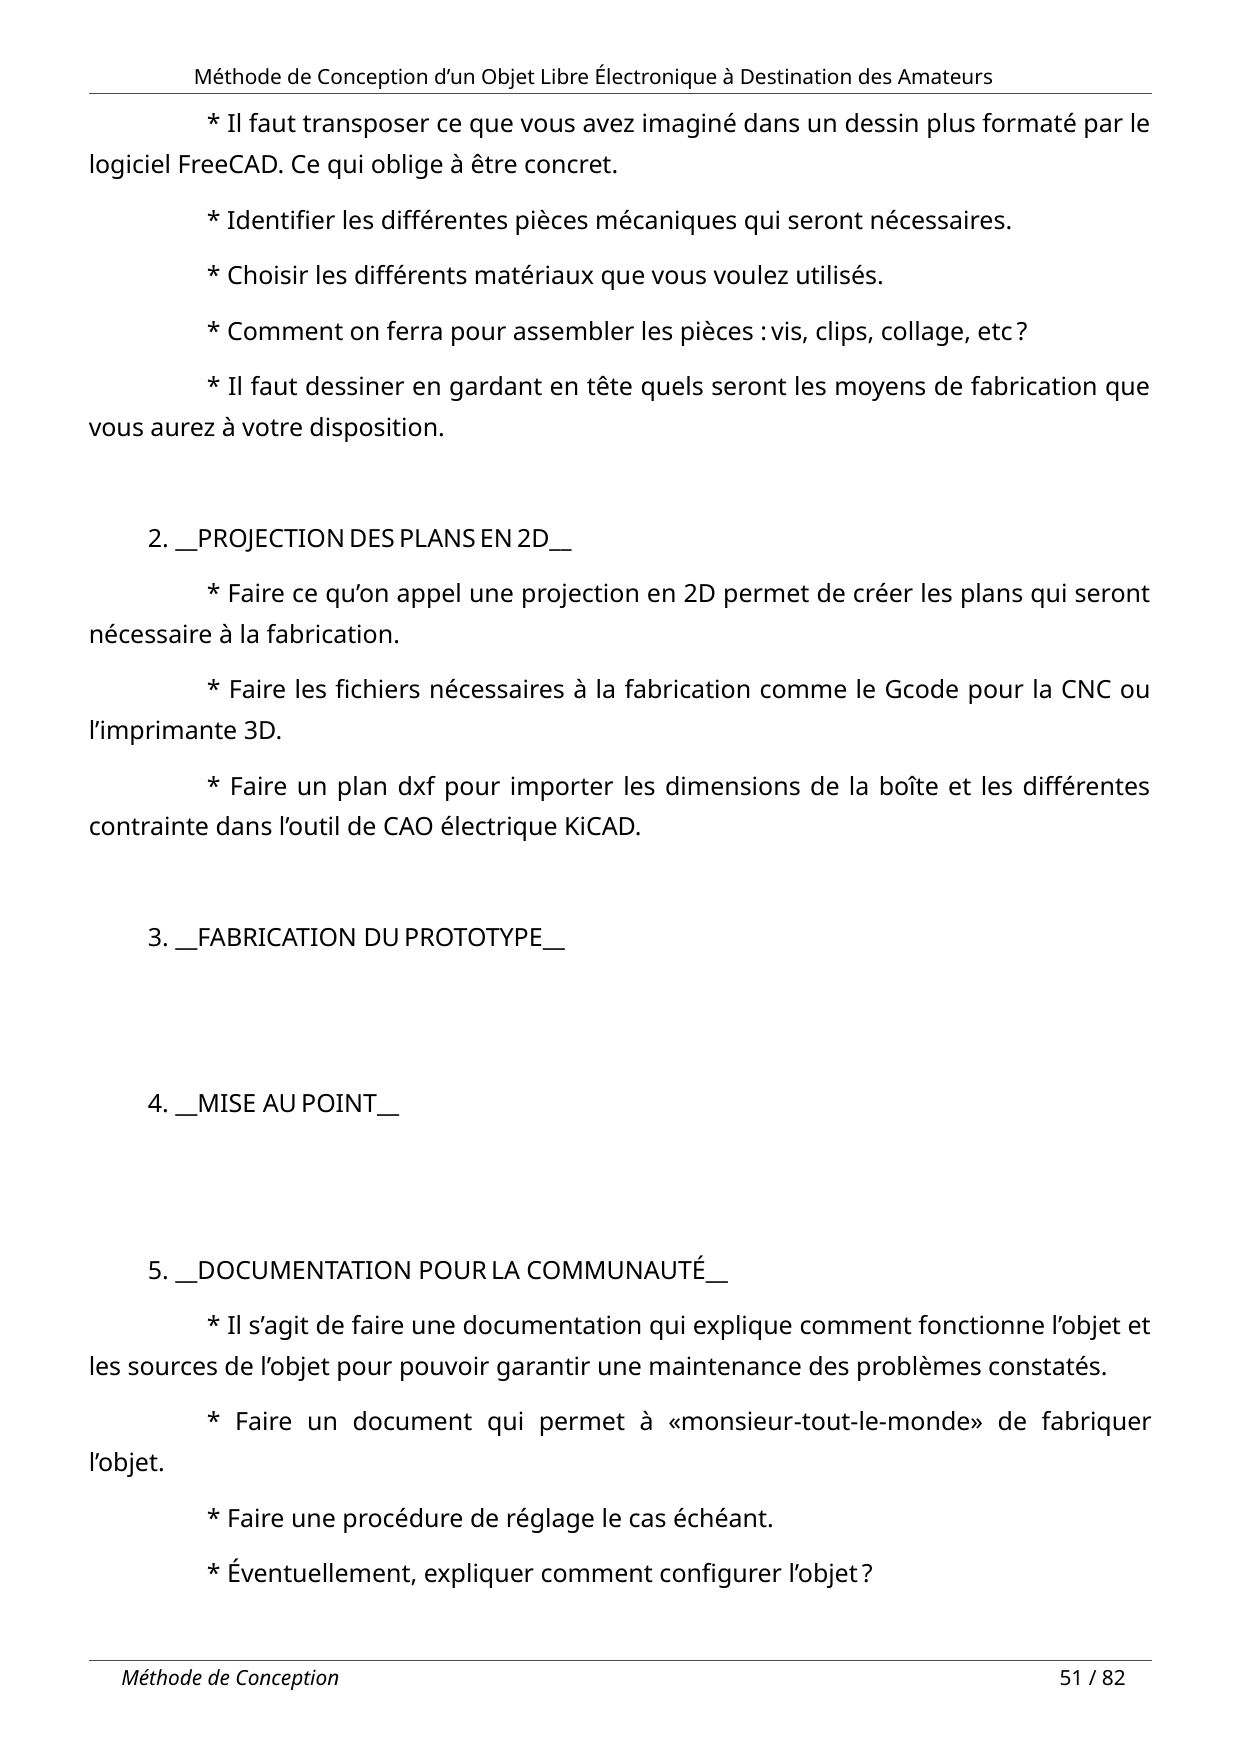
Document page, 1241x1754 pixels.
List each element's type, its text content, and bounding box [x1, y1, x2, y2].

text * Faire une procédure de réglage le cas échéant. [88, 1500, 1152, 1534]
text 3. __FABRICATION DU PROTOTYPE__ [88, 920, 1152, 954]
text * Choisir les différents matériaux que vous voulez utilisés. [88, 258, 1152, 292]
text * Il faut transposer ce que vous avez imaginé dans un dessin plus formaté par le logiciel FreeCAD. Ce qui oblige à être concret. [88, 106, 1152, 181]
text * Comment on ferra pour assembler les pièces : vis, clips, collage, etc ? [88, 313, 1152, 347]
text * Identifier les différentes pièces mécaniques qui seront nécessaires. [88, 202, 1152, 236]
text * Il faut dessiner en gardant en tête quels seront les moyens de fabrication que vous aurez à votre disposition. [88, 369, 1152, 443]
text 4. __MISE AU POINT__ [88, 1086, 1152, 1120]
text 5. __DOCUMENTATION POUR LA COMMUNAUTÉ__ [88, 1252, 1152, 1286]
text * Éventuellement, expliquer comment configurer l’objet ? [88, 1556, 1152, 1590]
text * Faire les fichiers nécessaires à la fabrication comme le Gcode pour la CNC ou l’imprimante 3D. [88, 672, 1152, 747]
text * Il s’agit de faire une documentation qui explique comment fonctionne l’objet et les sources de l’objet pour pouvoir garantir une maintenance des problèmes constatés. [88, 1308, 1152, 1383]
text * Faire un plan dxf pour importer les dimensions de la boîte et les différentes contrainte dans l’outil de CAO électrique KiCAD. [88, 768, 1152, 843]
text * Faire un document qui permet à «monsieur‑tout‑le‑monde» de fabriquer l’objet. [88, 1404, 1152, 1479]
text 2. __PROJECTION DES PLANS EN 2D__ [88, 520, 1152, 554]
text * Faire ce qu’on appel une projection en 2D permet de créer les plans qui seront nécessaire à la fabrication. [88, 576, 1152, 651]
